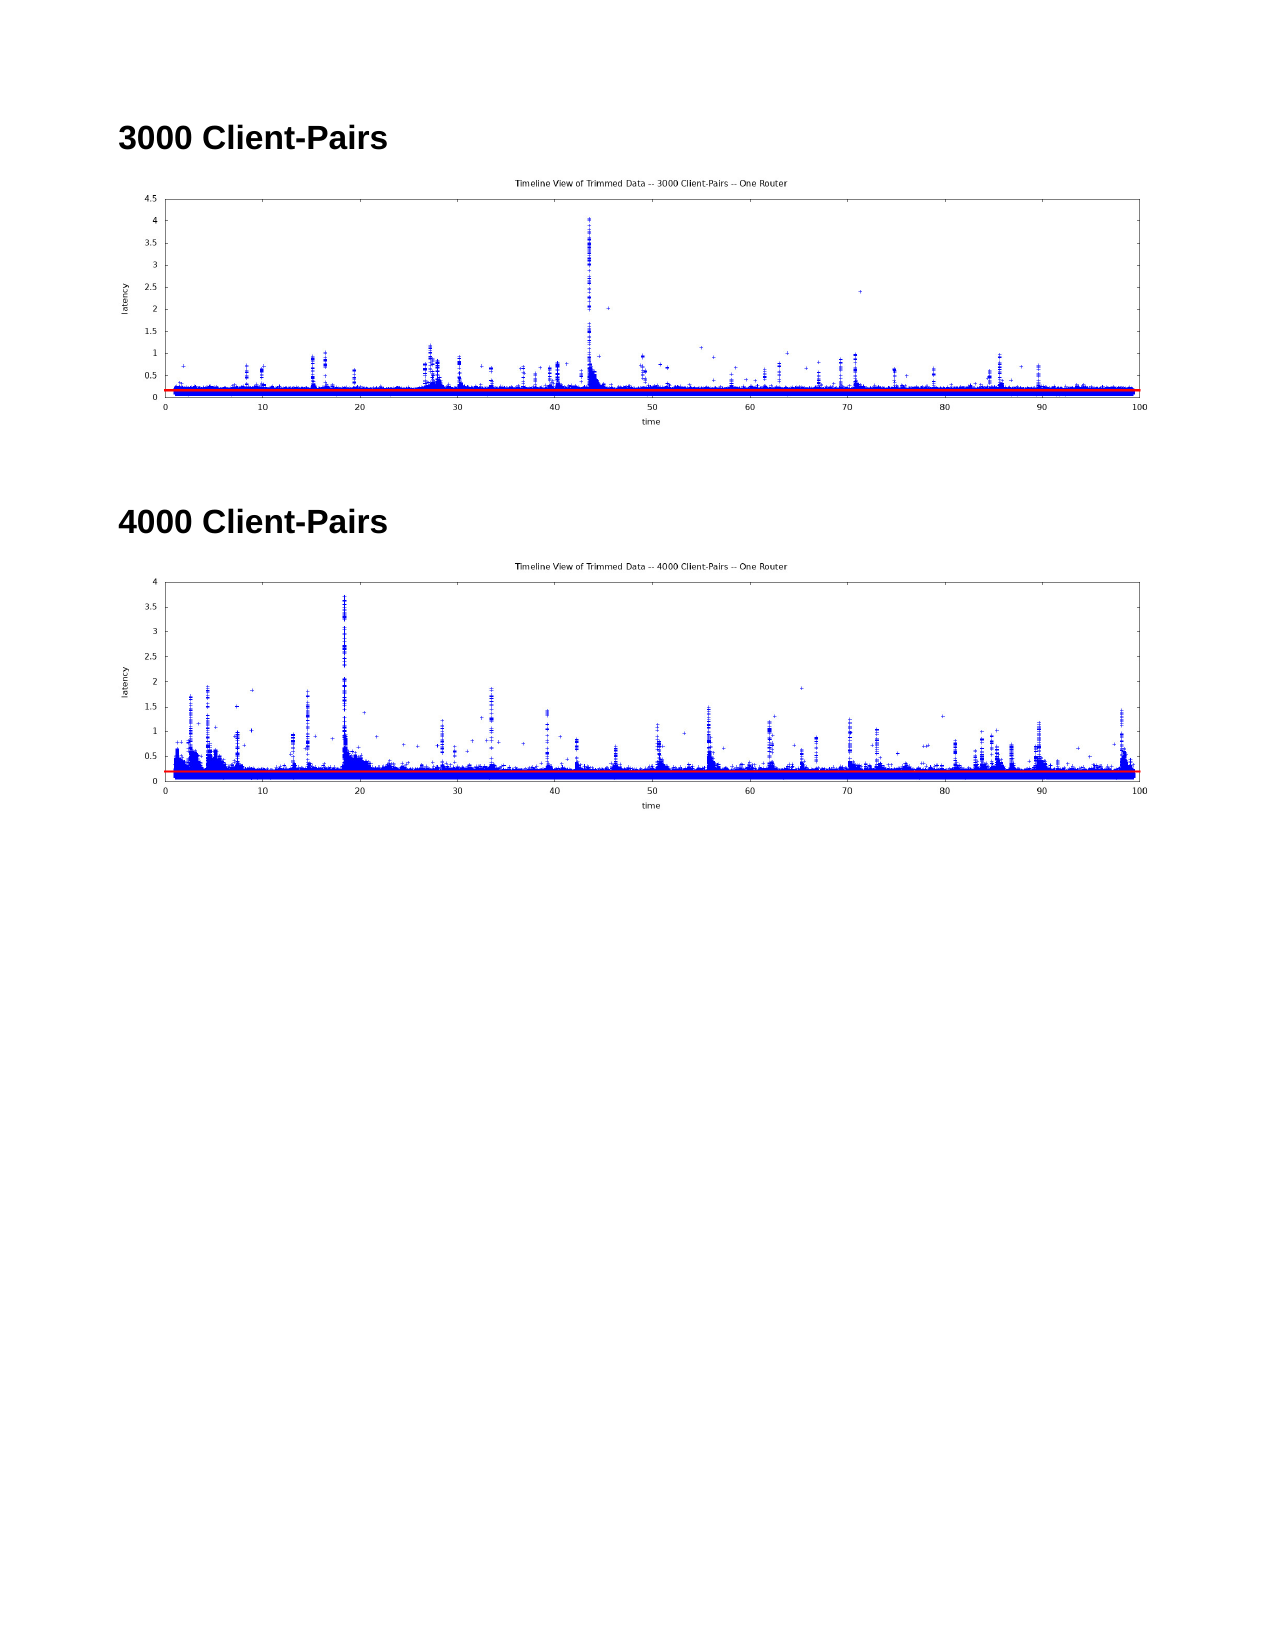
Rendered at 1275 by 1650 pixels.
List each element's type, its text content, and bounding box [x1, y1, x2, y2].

subtitle 4000 Client-Pairs [118, 502, 1157, 540]
subtitle 3000 Client-Pairs [118, 118, 1157, 157]
picture [118, 552, 1157, 813]
picture [118, 169, 1157, 429]
